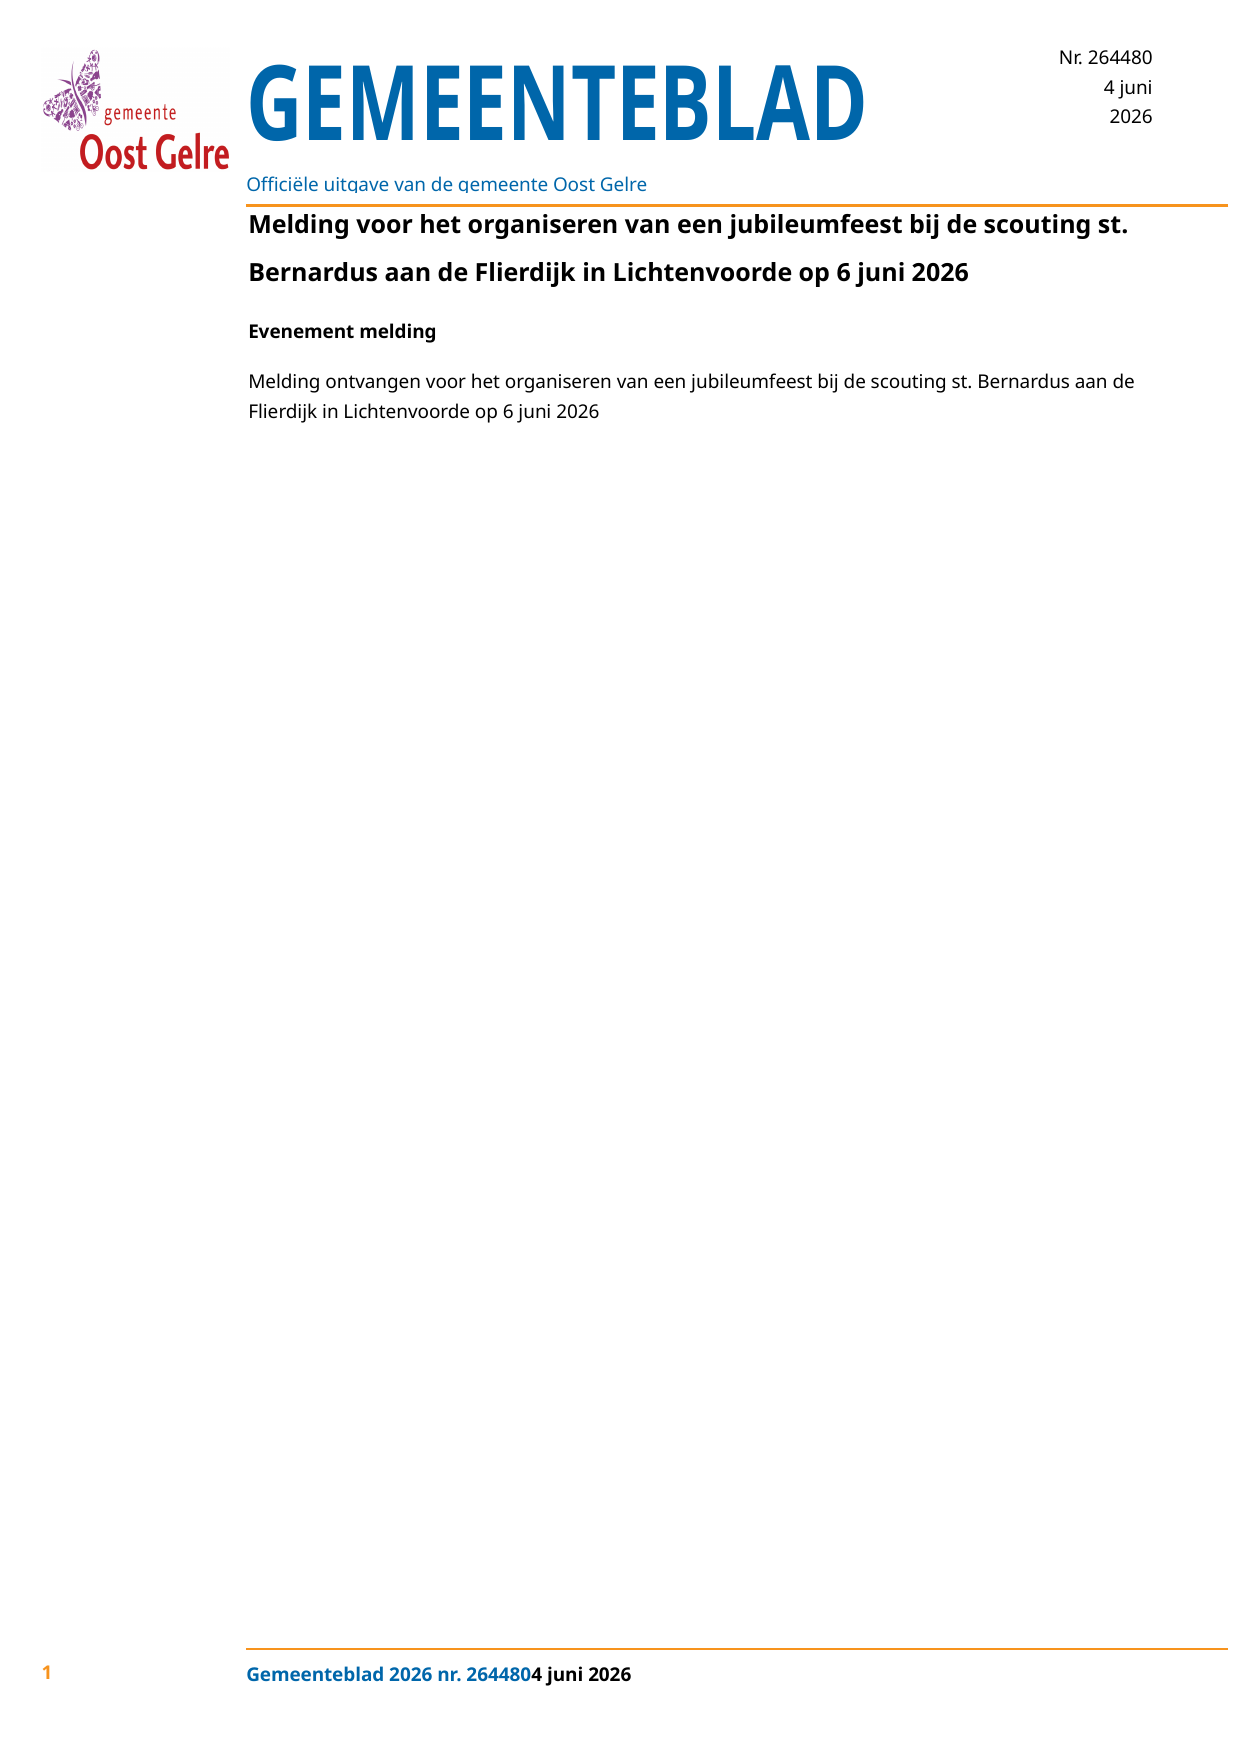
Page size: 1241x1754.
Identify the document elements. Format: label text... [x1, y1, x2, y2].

text Evenement melding [248, 318, 1152, 344]
picture [41, 47, 231, 172]
text Melding voor het organiseren van een jubileumfeest bij de scouting st. Bernardus aan de Flierdijk in Lichtenvoorde op 6 juni 2026 [248, 207, 1152, 288]
text Melding ontvangen voor het organiseren van een jubileumfeest bij de scouting st. Bernardus aan de Flierdijk in Lichtenvoorde op 6 juni 2026 [248, 368, 1152, 424]
